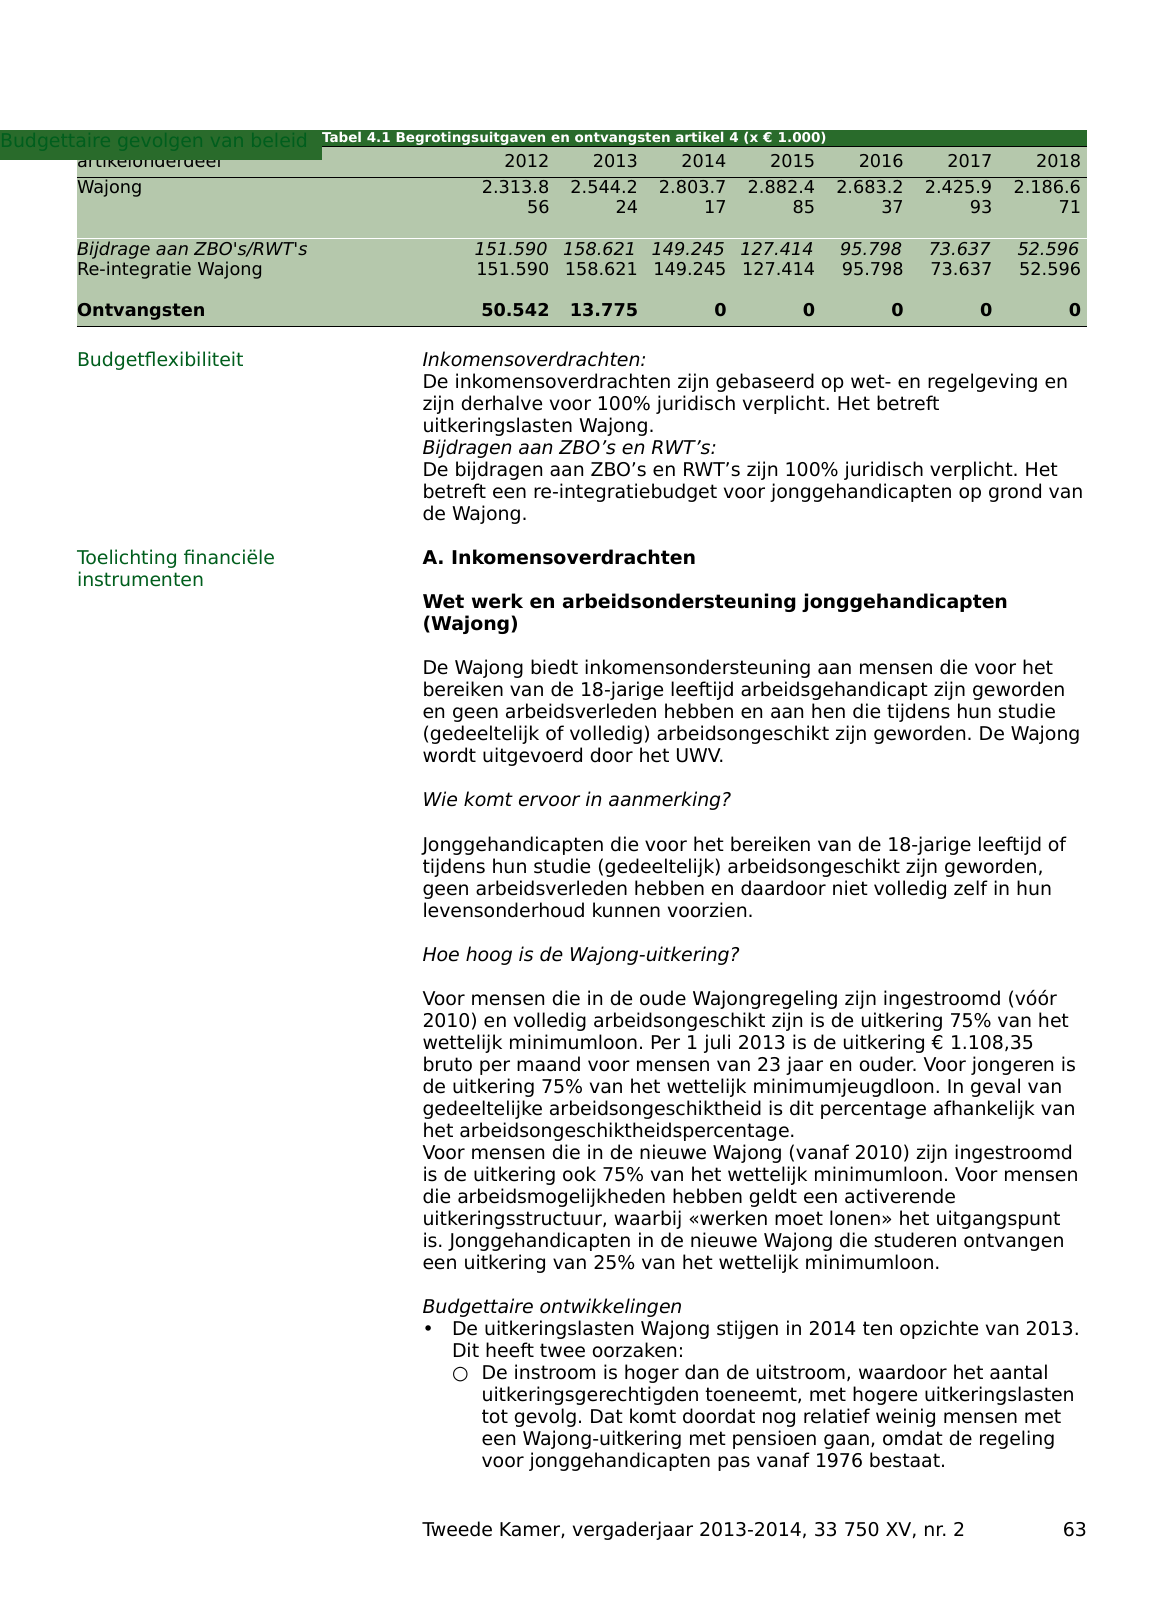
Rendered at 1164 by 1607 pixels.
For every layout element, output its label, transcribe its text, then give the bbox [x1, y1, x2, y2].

subtitle Wie komt ervoor in aanmerking? [422, 789, 1087, 811]
text De Wajong biedt inkomensondersteuning aan mensen die voor het bereiken van de 18-jarige leeftijd arbeidsgehandicapt zijn geworden en geen arbeidsverleden hebben en aan hen die tijdens hun studie (gedeeltelijk of volledig) arbeidsongeschikt zijn geworden. De Wajong wordt uitgevoerd door het UWV. [422, 657, 1087, 767]
table_cell 2014 [644, 147, 732, 177]
table_cell 2.803.717 [644, 178, 732, 218]
table_cell [555, 280, 644, 300]
table_cell 50.542 [466, 300, 555, 326]
table_cell 0 [821, 300, 909, 326]
subtitle Hoe hoog is de Wajong-uitkering? [422, 944, 1087, 966]
table_cell artikelonderdeel [77, 147, 466, 177]
table_cell Ontvangsten [77, 300, 466, 326]
table_cell [909, 218, 998, 238]
table_cell [998, 280, 1087, 300]
text Jonggehandicapten die voor het bereiken van de 18-jarige leeftijd of tijdens hun studie (gedeeltelijk) arbeidsongeschikt zijn geworden, geen arbeidsverleden hebben en daardoor niet volledig zelf in hun levensonderhoud kunnen voorzien. [422, 833, 1087, 921]
table_cell 95.798 [821, 239, 909, 259]
table_cell [998, 218, 1087, 238]
table_cell 0 [998, 300, 1087, 326]
table_cell 127.414 [732, 259, 821, 280]
table_cell [77, 218, 466, 238]
table_cell [909, 280, 998, 300]
table_cell [77, 280, 466, 300]
text Inkomensoverdrachten: [422, 349, 1087, 371]
subtitle Wet werk en arbeidsondersteuning jonggehandicapten (Wajong) [422, 591, 1087, 635]
table_cell 2017 [909, 147, 998, 177]
table_cell 73.637 [909, 259, 998, 280]
text De inkomensoverdrachten zijn gebaseerd op wet- en regelgeving en zijn derhalve voor 100% juridisch verplicht. Het betreft uitkeringslasten Wajong. [422, 371, 1087, 437]
table_cell Bijdrage aan ZBO's/RWT's [77, 239, 466, 259]
table_cell [644, 280, 732, 300]
table_cell 2015 [732, 147, 821, 177]
table_cell [466, 280, 555, 300]
text [77, 371, 399, 379]
table_cell 151.590 [466, 239, 555, 259]
table_cell 149.245 [644, 239, 732, 259]
text ○ De instroom is hoger dan de uitstroom, waardoor het aantal uitkeringsgerechtigden toeneemt, met hogere uitkeringslasten tot gevolg. Dat komt doordat nog relatief weinig mensen met een Wajong-uitkering met pensioen gaan, omdat de regeling voor jonggehandicapten pas vanaf 1976 bestaat. [452, 1362, 1087, 1472]
text Bijdragen aan ZBO’s en RWT’s: [422, 437, 1087, 459]
table_cell 151.590 [466, 259, 555, 280]
text Voor mensen die in de nieuwe Wajong (vanaf 2010) zijn ingestroomd is de uitkering ook 75% van het wettelijk minimumloon. Voor mensen die arbeidsmogelijkheden hebben geldt een activerende uitkeringsstructuur, waarbij «werken moet lonen» het uitgangspunt is. Jonggehandicapten in de nieuwe Wajong die studeren ontvangen een uitkering van 25% van het wettelijk minimumloon. [422, 1142, 1087, 1273]
table_cell Wajong [77, 178, 466, 218]
table_cell [555, 218, 644, 238]
subtitle A. Inkomensoverdrachten [422, 547, 1087, 569]
table_cell 0 [732, 300, 821, 326]
table_cell [821, 280, 909, 300]
text De bijdragen aan ZBO’s en RWT’s zijn 100% juridisch verplicht. Het betreft een re-integratiebudget voor jonggehandicapten op grond van de Wajong. [422, 459, 1087, 525]
table_cell 13.775 [555, 300, 644, 326]
table_cell 2.882.485 [732, 178, 821, 218]
table_cell 2.313.856 [466, 178, 555, 218]
table_cell 2.544.224 [555, 178, 644, 218]
table_cell 0 [644, 300, 732, 326]
table_cell 2018 [998, 147, 1087, 177]
table_cell 2013 [555, 147, 644, 177]
text • De uitkeringslasten Wajong stijgen in 2014 ten opzichte van 2013. Dit heeft twee oorzaken: [422, 1318, 1087, 1362]
table_cell 0 [909, 300, 998, 326]
table_cell 52.596 [998, 239, 1087, 259]
table_cell 2.683.237 [821, 178, 909, 218]
subtitle Budgettaire ontwikkelingen [422, 1296, 1087, 1318]
table_cell [732, 218, 821, 238]
table_cell [466, 218, 555, 238]
table_cell 95.798 [821, 259, 909, 280]
table_cell [821, 218, 909, 238]
table_cell 73.637 [909, 239, 998, 259]
table_cell 2.186.671 [998, 178, 1087, 218]
table_cell [644, 218, 732, 238]
text Toelichting financiële instrumenten [77, 547, 399, 591]
table_cell 149.245 [644, 259, 732, 280]
table_cell 2012 [466, 147, 555, 177]
table_cell [732, 280, 821, 300]
table_header Tabel 4.1 Begrotingsuitgaven en ontvangsten artikel 4 (x € 1.000) [0, 130, 1087, 160]
table_cell 2.425.993 [909, 178, 998, 218]
table_cell 52.596 [998, 259, 1087, 280]
text Budgetflexibiliteit [77, 349, 399, 371]
table_cell 158.621 [555, 259, 644, 280]
table_cell Re-integratie Wajong [77, 259, 466, 280]
table_cell 127.414 [732, 239, 821, 259]
table_cell 2016 [821, 147, 909, 177]
text Voor mensen die in de oude Wajongregeling zijn ingestroomd (vóór 2010) en volledig arbeidsongeschikt zijn is de uitkering 75% van het wettelijk minimumloon. Per 1 juli 2013 is de uitkering € 1.108,35 bruto per maand voor mensen van 23 jaar en ouder. Voor jongeren is de uitkering 75% van het wettelijk minimumjeugdloon. In geval van gedeeltelijke arbeidsongeschiktheid is dit percentage afhankelijk van het arbeidsongeschiktheidspercentage. [422, 988, 1087, 1142]
table_cell 158.621 [555, 239, 644, 259]
